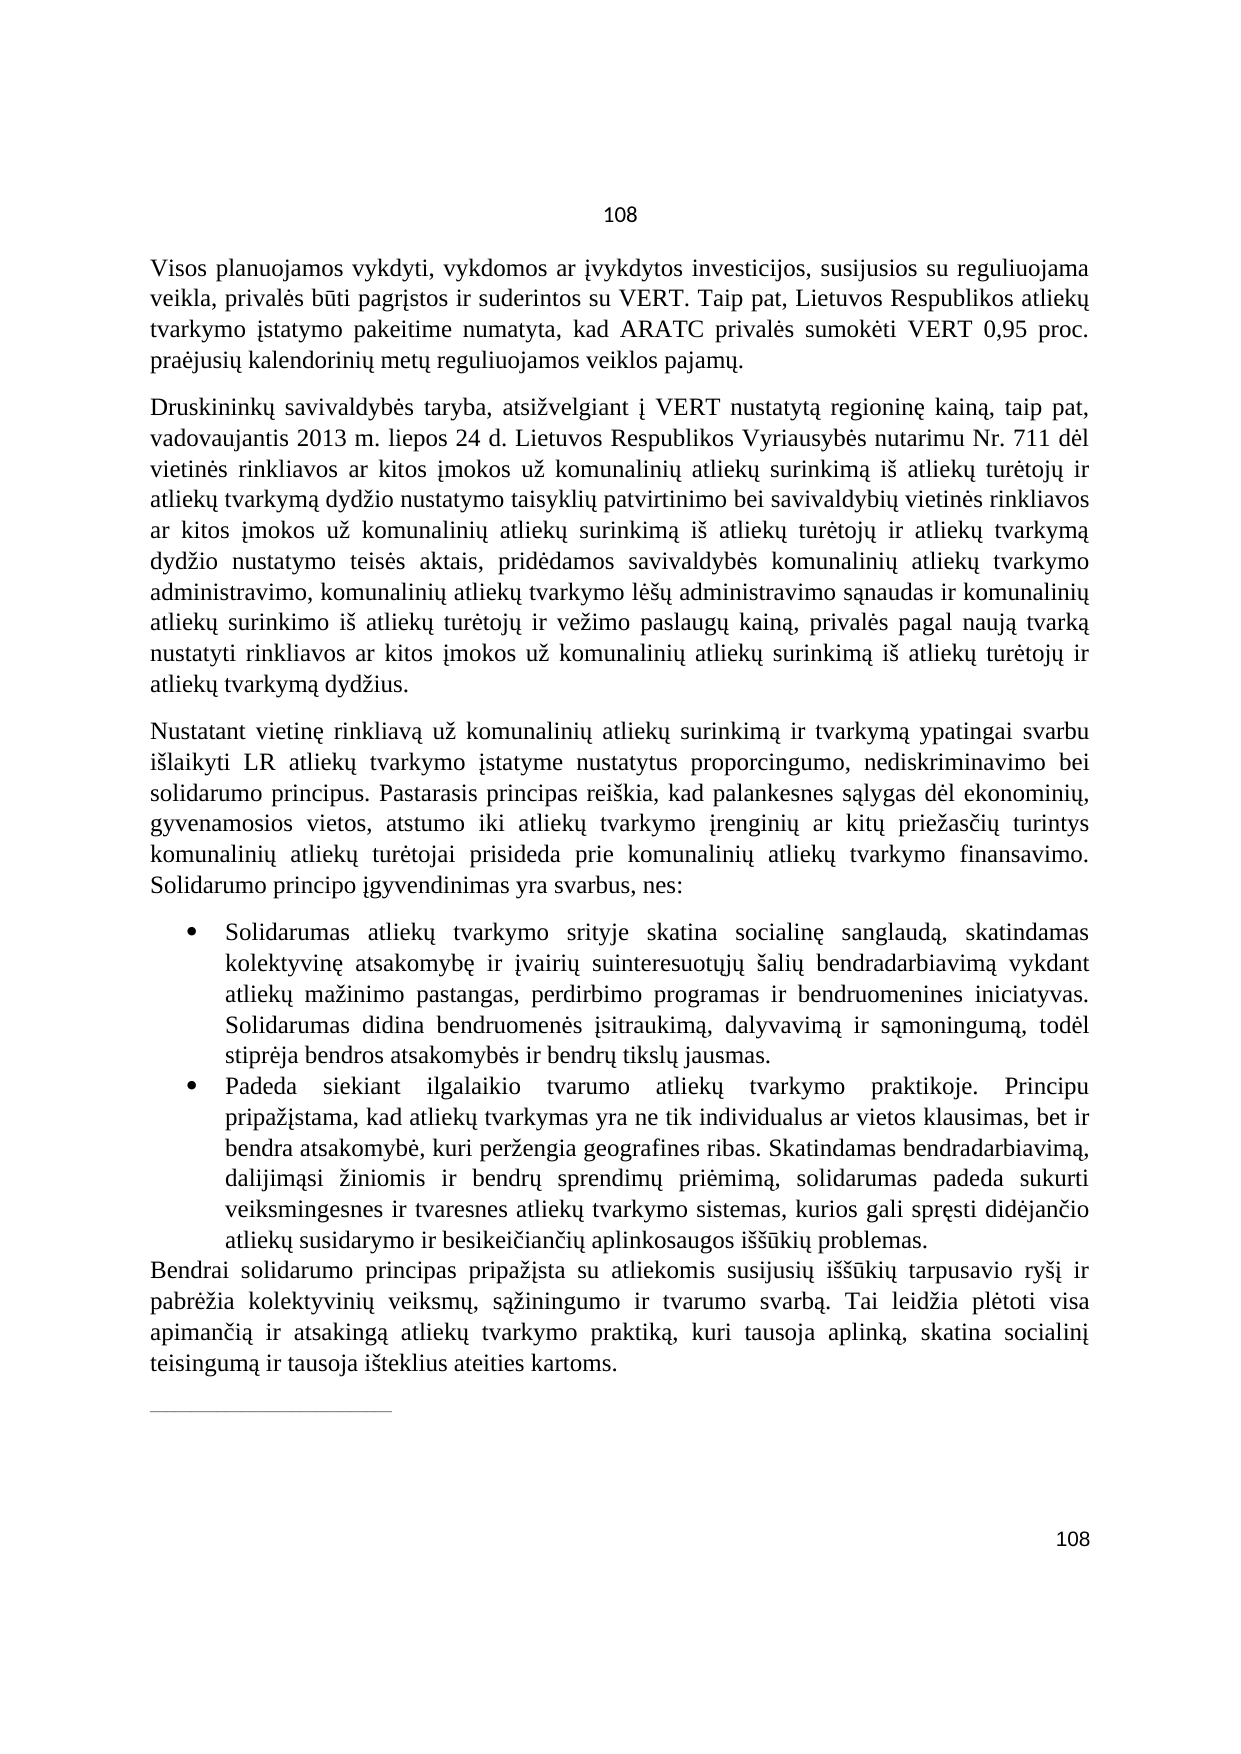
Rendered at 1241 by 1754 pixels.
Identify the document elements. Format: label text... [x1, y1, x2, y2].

text _____________________________ [150, 1395, 1090, 1414]
text Bendrai solidarumo principas pripažįsta su atliekomis susijusių iššūkių tarpusavio ryšį ir pabrėžia kolektyvinių veiksmų, sąžiningumo ir tvarumo svarbą. Tai leidžia plėtoti visa apimančią ir atsakingą atliekų tvarkymo praktiką, kuri tausoja aplinką, skatina socialinį teisingumą ir tausoja išteklius ateities kartoms. [150, 1256, 1090, 1376]
text  Padeda siekiant ilgalaikio tvarumo atliekų tvarkymo praktikoje. Principu pripažįstama, kad atliekų tvarkymas yra ne tik individualus ar vietos klausimas, bet ir bendra atsakomybė, kuri peržengia geografines ribas. Skatindamas bendradarbiavimą, dalijimąsi žiniomis ir bendrų sprendimų priėmimą, solidarumas padeda sukurti veiksmingesnes ir tvaresnes atliekų tvarkymo sistemas, kurios gali spręsti didėjančio atliekų susidarymo ir besikeičiančių aplinkosaugos iššūkių problemas. [187, 1071, 1090, 1253]
text Druskininkų savivaldybės taryba, atsižvelgiant į VERT nustatytą regioninę kainą, taip pat, vadovaujantis 2013 m. liepos 24 d. Lietuvos Respublikos Vyriausybės nutarimu Nr. 711 dėl vietinės rinkliavos ar kitos įmokos už komunalinių atliekų surinkimą iš atliekų turėtojų ir atliekų tvarkymą dydžio nustatymo taisyklių patvirtinimo bei savivaldybių vietinės rinkliavos ar kitos įmokos už komunalinių atliekų surinkimą iš atliekų turėtojų ir atliekų tvarkymą dydžio nustatymo teisės aktais, pridėdamos savivaldybės komunalinių atliekų tvarkymo administravimo, komunalinių atliekų tvarkymo lėšų administravimo sąnaudas ir komunalinių atliekų surinkimo iš atliekų turėtojų ir vežimo paslaugų kainą, privalės pagal naują tvarką nustatyti rinkliavos ar kitos įmokos už komunalinių atliekų surinkimą iš atliekų turėtojų ir atliekų tvarkymą dydžius. [150, 392, 1090, 698]
text  Solidarumas atliekų tvarkymo srityje skatina socialinę sanglaudą, skatindamas kolektyvinę atsakomybę ir įvairių suinteresuotųjų šalių bendradarbiavimą vykdant atliekų mažinimo pastangas, perdirbimo programas ir bendruomenines iniciatyvas. Solidarumas didina bendruomenės įsitraukimą, dalyvavimą ir sąmoningumą, todėl stiprėja bendros atsakomybės ir bendrų tikslų jausmas. [187, 917, 1090, 1069]
text Visos planuojamos vykdyti, vykdomos ar įvykdytos investicijos, susijusios su reguliuojama veikla, privalės būti pagrįstos ir suderintos su VERT. Taip pat, Lietuvos Respublikos atliekų tvarkymo įstatymo pakeitime numatyta, kad ARATC privalės sumokėti VERT 0,95 proc. praėjusių kalendorinių metų reguliuojamos veiklos pajamų. [150, 253, 1090, 373]
text Nustatant vietinę rinkliavą už komunalinių atliekų surinkimą ir tvarkymą ypatingai svarbu išlaikyti LR atliekų tvarkymo įstatyme nustatytus proporcingumo, nediskriminavimo bei solidarumo principus. Pastarasis principas reiškia, kad palankesnes sąlygas dėl ekonominių, gyvenamosios vietos, atstumo iki atliekų tvarkymo įrenginių ar kitų priežasčių turintys komunalinių atliekų turėtojai prisideda prie komunalinių atliekų tvarkymo finansavimo. Solidarumo principo įgyvendinimas yra svarbus, nes: [150, 716, 1090, 899]
